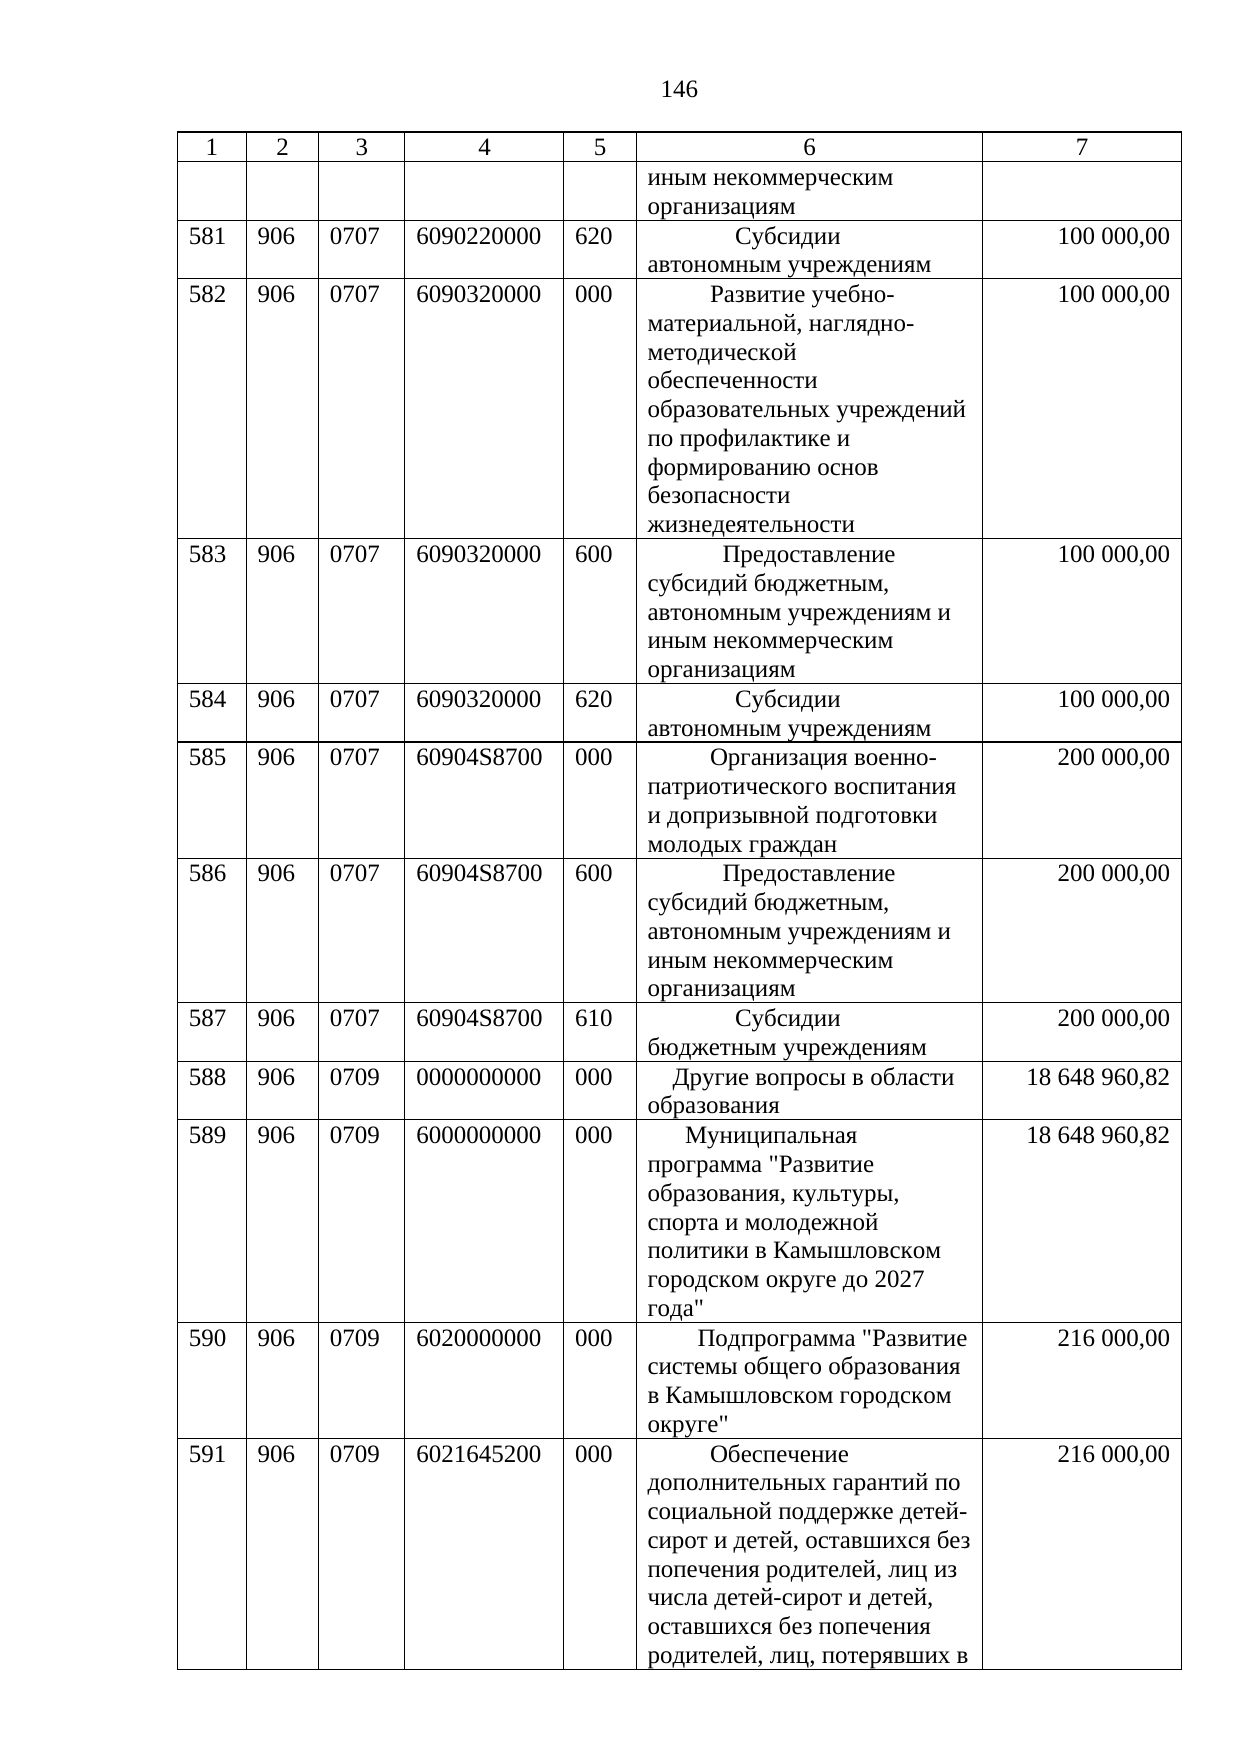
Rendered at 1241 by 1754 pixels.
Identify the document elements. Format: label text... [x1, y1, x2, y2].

table_cell 200 000,00 [983, 743, 1181, 857]
table_cell Субсидии бюджетным учреждениям [637, 1003, 982, 1061]
table_cell 18 648 960,82 [983, 1062, 1181, 1119]
table_cell 906 [247, 1323, 318, 1438]
table_cell 600 [564, 539, 636, 683]
table_cell 100 000,00 [983, 684, 1181, 741]
table_header 6 [637, 133, 982, 161]
table_cell 585 [178, 743, 246, 857]
table_cell 0709 [319, 1062, 404, 1119]
table_cell Другие вопросы в области образования [637, 1062, 982, 1119]
table_cell 200 000,00 [983, 1003, 1181, 1061]
table_cell [405, 162, 563, 220]
table_cell 620 [564, 684, 636, 741]
table_cell [247, 162, 318, 220]
table_cell 000 [564, 1062, 636, 1119]
table_cell 000 [564, 279, 636, 538]
table_cell Предоставление субсидий бюджетным, автономным учреждениям и иным некоммерческим организациям [637, 859, 982, 1002]
table_cell 587 [178, 1003, 246, 1061]
table_cell [983, 162, 1181, 220]
table_cell Обеспечение дополнительных гарантий по социальной поддержке детей-сирот и детей, оставшихся без попечения родителей, лиц из числа детей-сирот и детей, оставшихся без попечения родителей, лиц, потерявших в [637, 1439, 982, 1669]
table_cell 581 [178, 221, 246, 278]
table_cell [319, 162, 404, 220]
table_cell 610 [564, 1003, 636, 1061]
table_cell [178, 162, 246, 220]
table_cell 0707 [319, 684, 404, 741]
table_cell Организация военно-патриотического воспитания и допризывной подготовки молодых граждан [637, 743, 982, 857]
table_cell 6090320000 [405, 539, 563, 683]
table_cell 583 [178, 539, 246, 683]
table_cell 100 000,00 [983, 539, 1181, 683]
table_header 1 [178, 133, 246, 161]
table_cell 0707 [319, 221, 404, 278]
table_cell 0709 [319, 1439, 404, 1669]
table_cell Подпрограмма "Развитие системы общего образования в Камышловском городском округе" [637, 1323, 982, 1438]
table_cell 6090220000 [405, 221, 563, 278]
table_cell 6021645200 [405, 1439, 563, 1669]
table_cell 591 [178, 1439, 246, 1669]
table_cell 590 [178, 1323, 246, 1438]
table_cell 620 [564, 221, 636, 278]
table_cell 906 [247, 221, 318, 278]
table_cell 584 [178, 684, 246, 741]
table_cell [564, 162, 636, 220]
table_cell иным некоммерческим организациям [637, 162, 982, 220]
table_cell 200 000,00 [983, 859, 1181, 1002]
table_cell 6020000000 [405, 1323, 563, 1438]
table_header 4 [405, 133, 563, 161]
table_cell 0707 [319, 1003, 404, 1061]
table_cell 906 [247, 1439, 318, 1669]
table_cell 0707 [319, 539, 404, 683]
table_cell 582 [178, 279, 246, 538]
table_cell 0707 [319, 743, 404, 857]
table_cell 000 [564, 1120, 636, 1322]
table_cell 000 [564, 1439, 636, 1669]
table_cell 906 [247, 743, 318, 857]
table_header 7 [983, 133, 1181, 161]
table_cell 906 [247, 1003, 318, 1061]
table_cell 906 [247, 684, 318, 741]
table_cell 906 [247, 1120, 318, 1322]
table_cell 100 000,00 [983, 221, 1181, 278]
table_cell 0707 [319, 279, 404, 538]
table_cell 60904S8700 [405, 1003, 563, 1061]
table_cell 600 [564, 859, 636, 1002]
table_cell 6090320000 [405, 279, 563, 538]
table_cell 100 000,00 [983, 279, 1181, 538]
table_cell 60904S8700 [405, 859, 563, 1002]
table_cell 000 [564, 743, 636, 857]
table_cell 18 648 960,82 [983, 1120, 1181, 1322]
table_header 5 [564, 133, 636, 161]
table_cell Муниципальная программа "Развитие образования, культуры, спорта и молодежной политики в Камышловском городском округе до 2027 года" [637, 1120, 982, 1322]
table_cell 588 [178, 1062, 246, 1119]
table_cell Предоставление субсидий бюджетным, автономным учреждениям и иным некоммерческим организациям [637, 539, 982, 683]
table_cell 589 [178, 1120, 246, 1322]
table_cell 216 000,00 [983, 1323, 1181, 1438]
table_cell 6090320000 [405, 684, 563, 741]
table_cell 906 [247, 279, 318, 538]
table_cell 000 [564, 1323, 636, 1438]
table_cell 216 000,00 [983, 1439, 1181, 1669]
table_cell 906 [247, 1062, 318, 1119]
table_cell 0709 [319, 1120, 404, 1322]
table_cell 0000000000 [405, 1062, 563, 1119]
table_cell 0707 [319, 859, 404, 1002]
table_header 3 [319, 133, 404, 161]
table_cell Развитие учебно-материальной, наглядно-методической обеспеченности образовательных учреждений по профилактике и формированию основ безопасности жизнедеятельности [637, 279, 982, 538]
table_cell 0709 [319, 1323, 404, 1438]
table_cell Субсидии автономным учреждениям [637, 221, 982, 278]
table_cell Субсидии автономным учреждениям [637, 684, 982, 741]
table_cell 906 [247, 859, 318, 1002]
table_cell 906 [247, 539, 318, 683]
table_cell 6000000000 [405, 1120, 563, 1322]
table_header 2 [247, 133, 318, 161]
table_cell 60904S8700 [405, 743, 563, 857]
table_cell 586 [178, 859, 246, 1002]
